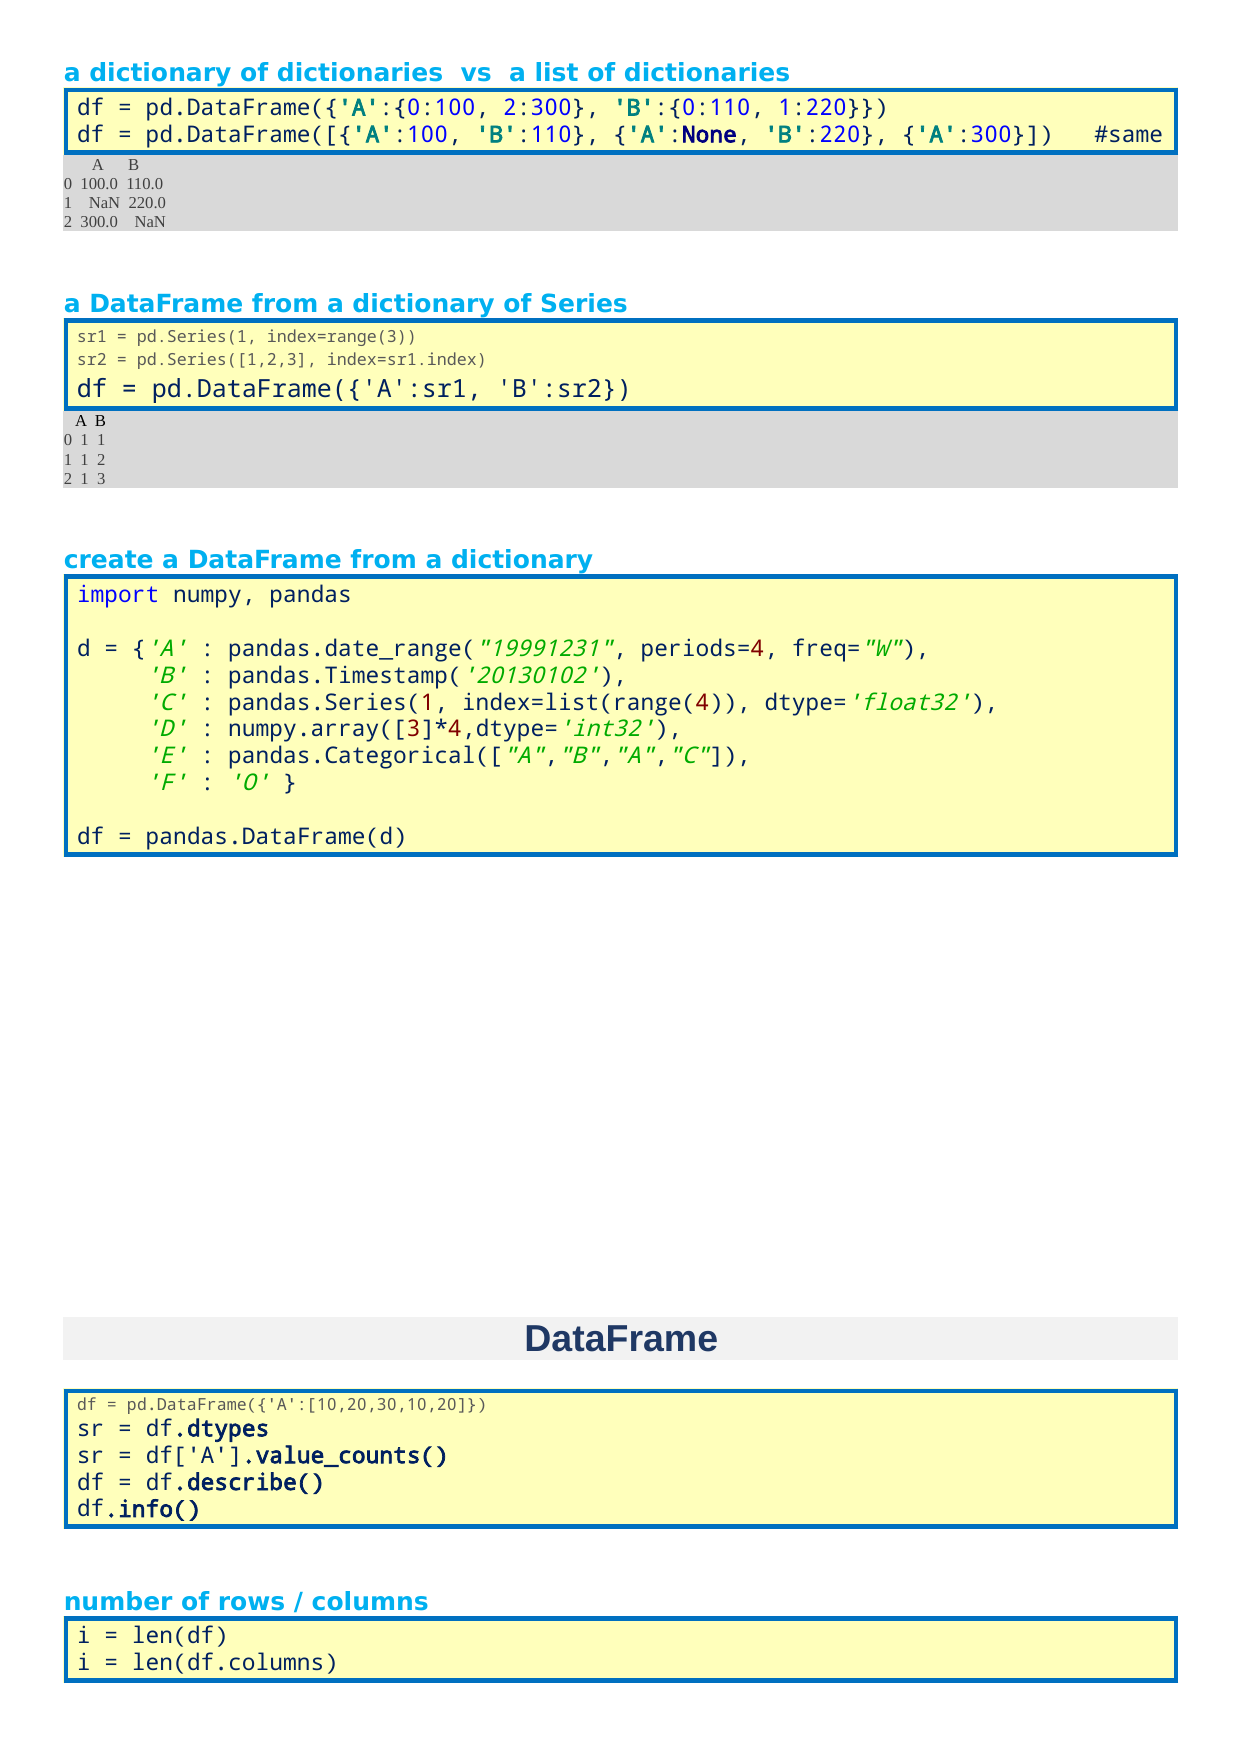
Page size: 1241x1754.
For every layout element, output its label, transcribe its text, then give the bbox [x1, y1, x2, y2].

text 'F' : 'O' } [68, 762, 1174, 789]
text 'D' : numpy.array([3]*4,dtype='int32'), [68, 709, 1174, 736]
text df.info() [68, 1489, 1174, 1524]
subtitle DataFrame [63, 1317, 1178, 1360]
text 'B' : pandas.Timestamp('20130102'), [68, 655, 1174, 682]
title number of rows / columns [63, 1587, 1178, 1616]
title a DataFrame from a dictionary of Series [63, 289, 1178, 318]
text A B 0 1 1 1 1 2 2 1 3 [63, 411, 1178, 488]
text 1 NaN 220.0 [63, 193, 1178, 212]
title a dictionary of dictionaries vs a list of dictionaries [63, 58, 1178, 87]
text df = pd.DataFrame({'A':[10,20,30,10,20]}) [68, 1393, 1174, 1408]
text df = df.describe() [68, 1462, 1174, 1489]
text import numpy, pandas [68, 579, 1174, 601]
text i = len(df.columns) [68, 1643, 1174, 1678]
text sr = df.dtypes [68, 1408, 1174, 1435]
text d = {'A' : pandas.date_range("19991231", periods=4, freq="W"), [68, 628, 1174, 655]
text 'E' : pandas.Categorical(["A","B","A","C"]), [68, 736, 1174, 762]
text i = len(df) [68, 1621, 1174, 1643]
text A B [63, 155, 1178, 174]
text sr = df['A'].value_counts() [68, 1435, 1174, 1462]
text 2 300.0 NaN [63, 212, 1178, 231]
text df = pandas.DataFrame(d) [68, 816, 1174, 852]
text 'C' : pandas.Series(1, index=list(range(4)), dtype='float32'), [68, 682, 1174, 709]
title create a DataFrame from a dictionary [63, 545, 1178, 574]
text 0 100.0 110.0 [63, 174, 1178, 193]
text df = pd.DataFrame({'A':{0:100, 2:300}, 'B':{0:110, 1:220}}) df = pd.DataFrame([{'A':100, 'B':110}, {'A':None, 'B':220}, {'A':300}]) #same [68, 92, 1174, 150]
text sr1 = pd.Series(1, index=range(3)) sr2 = pd.Series([1,2,3], index=sr1.index) df = pd.DataFrame({'A':sr1, 'B':sr2}) [68, 323, 1174, 406]
